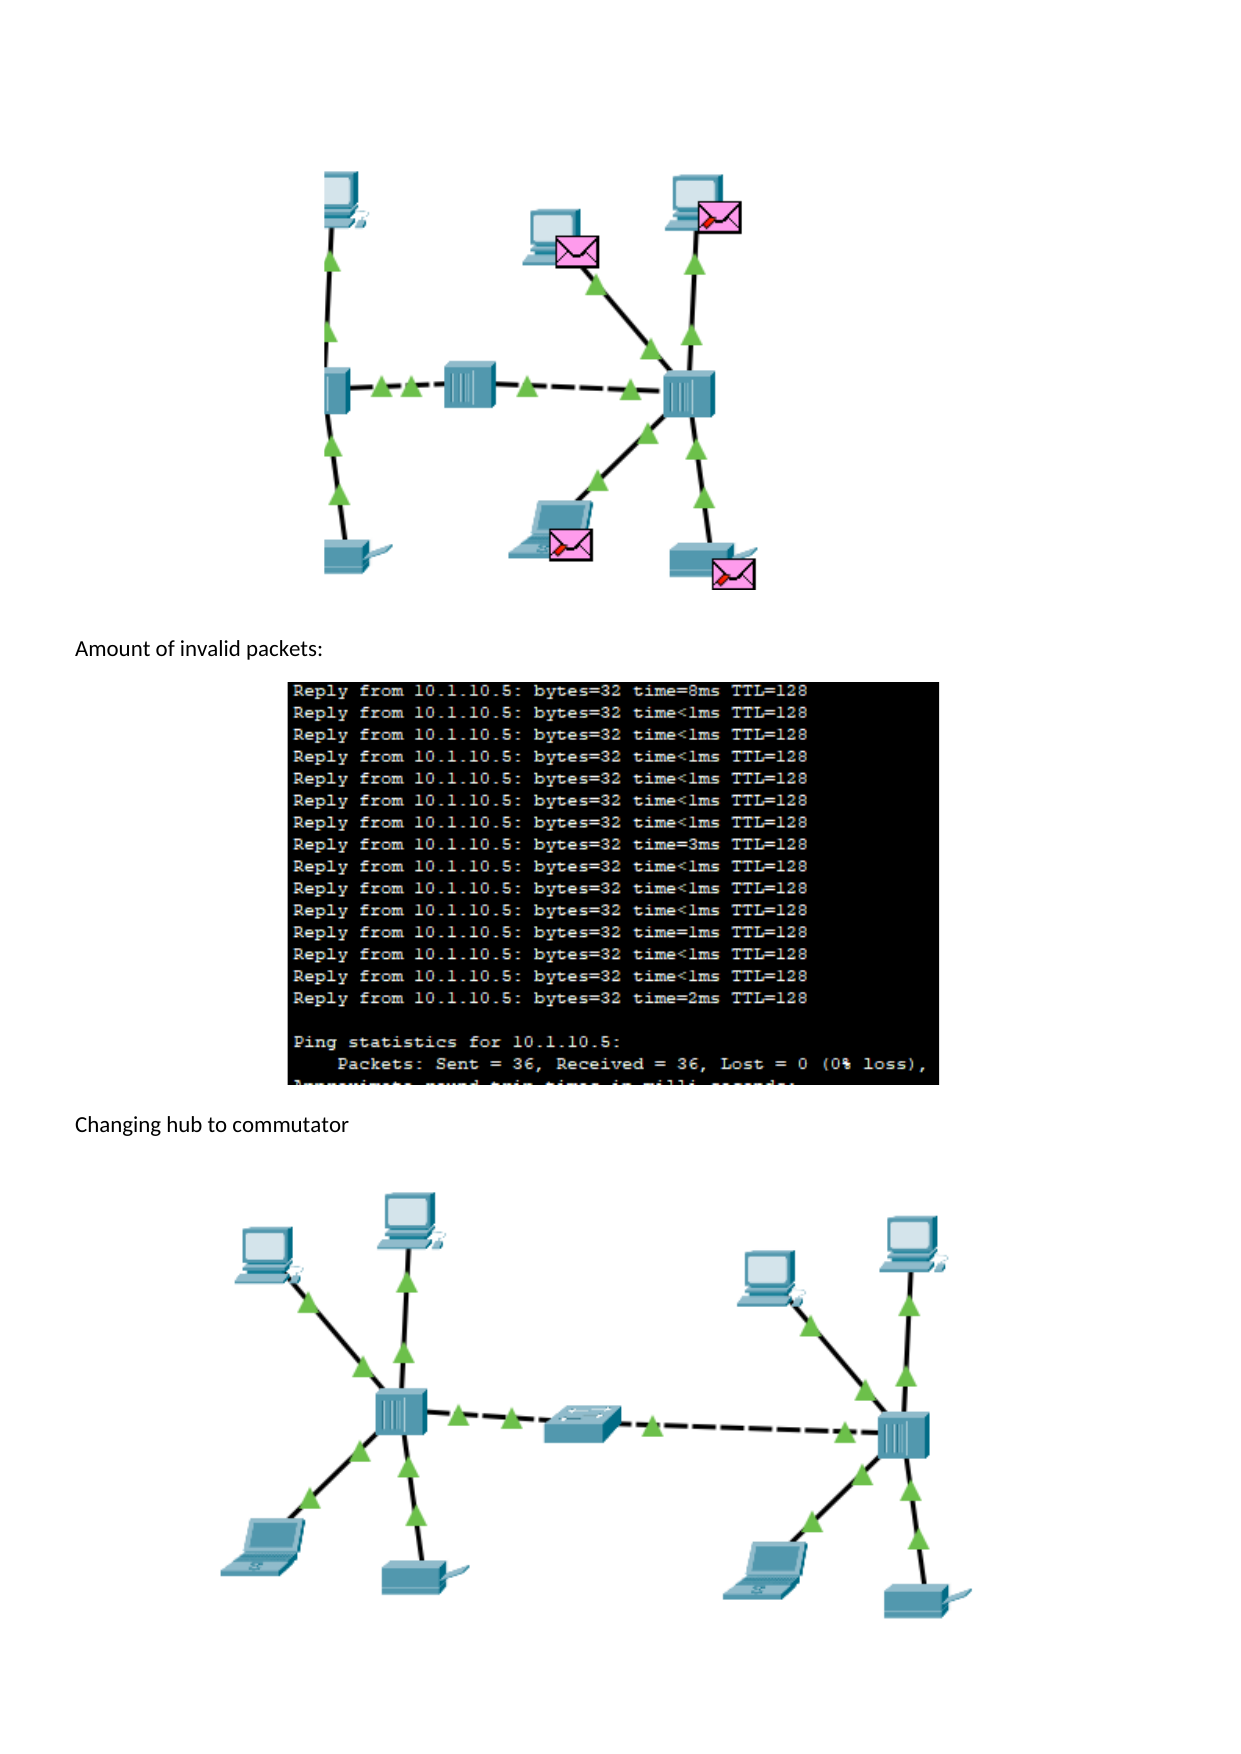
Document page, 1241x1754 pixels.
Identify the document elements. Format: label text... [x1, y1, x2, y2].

picture [287, 682, 940, 1085]
picture [210, 1166, 1030, 1650]
picture [324, 134, 825, 590]
text Amount of invalid packets: [75, 634, 1165, 662]
text Changing hub to commutator [75, 1111, 1165, 1138]
